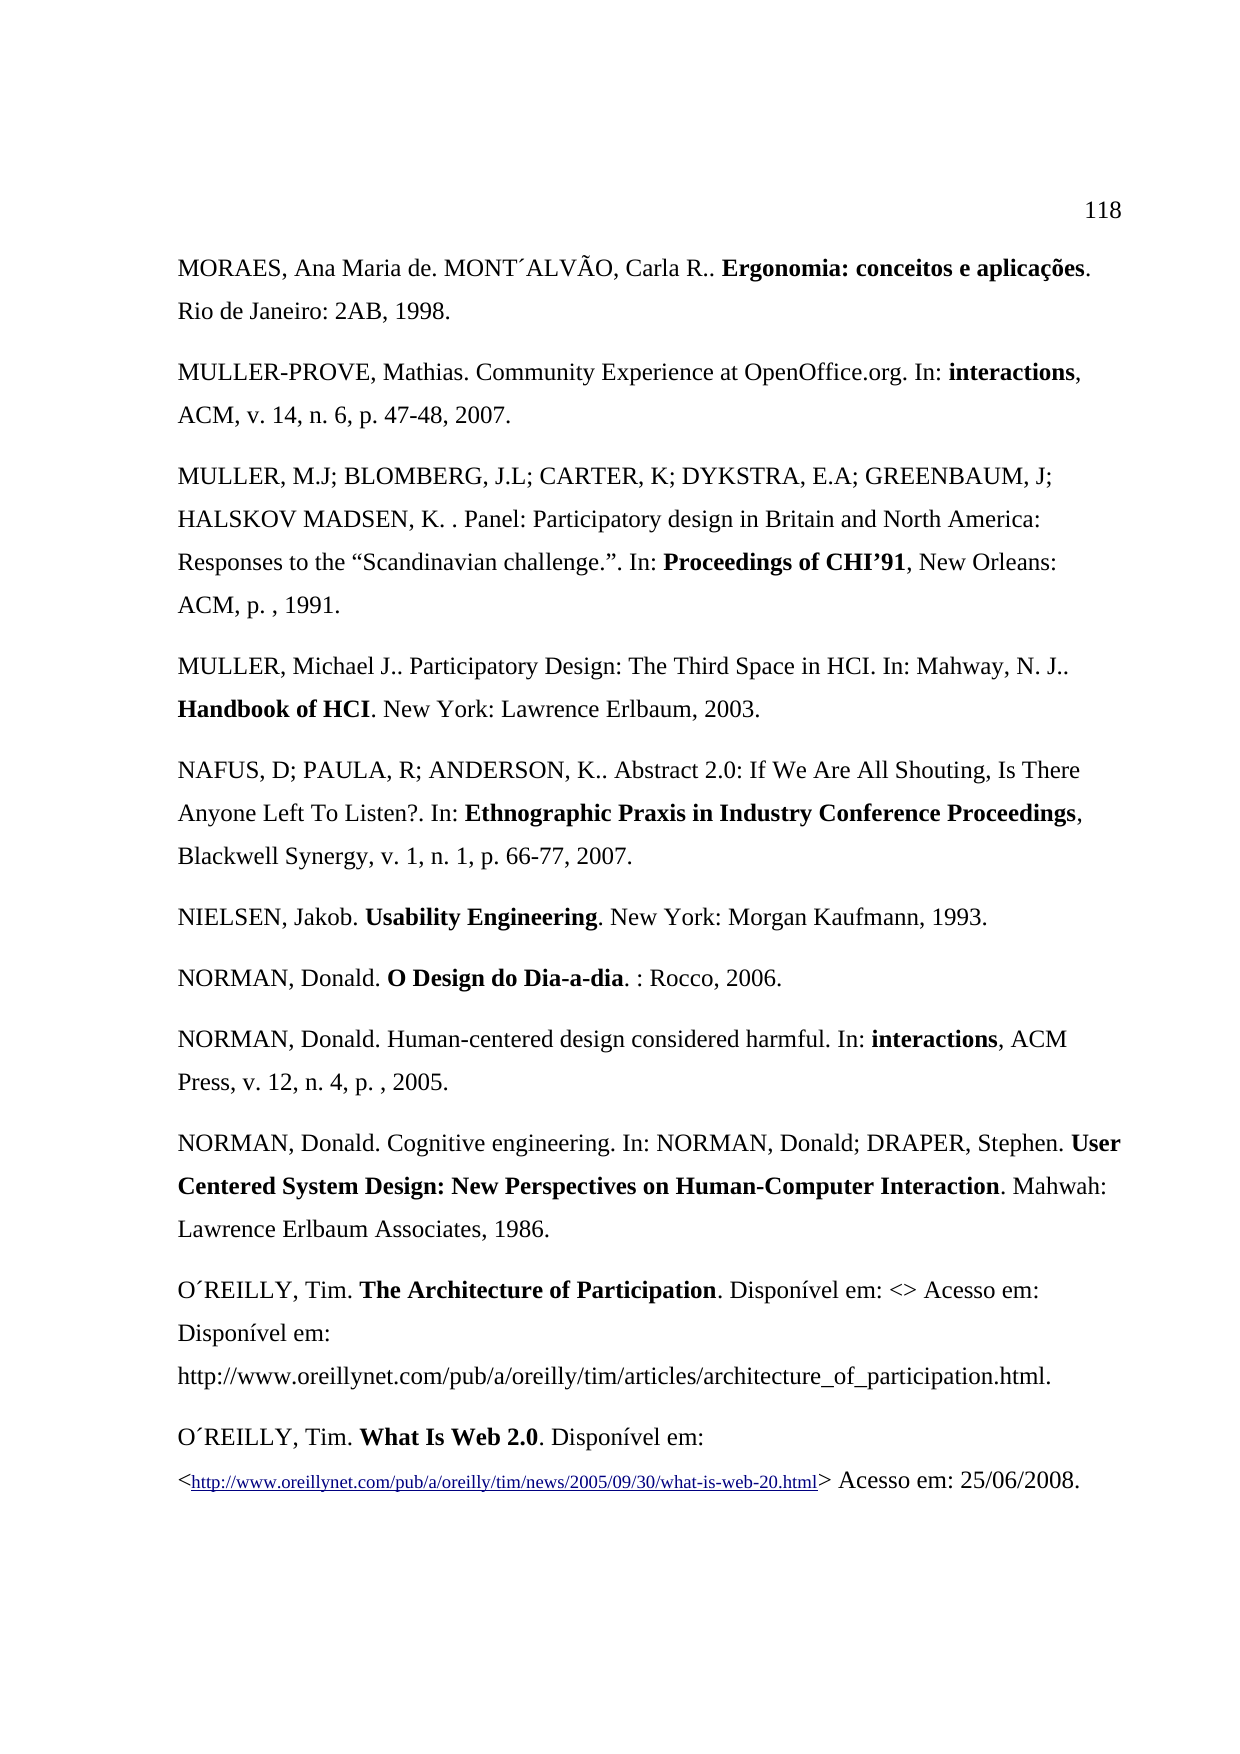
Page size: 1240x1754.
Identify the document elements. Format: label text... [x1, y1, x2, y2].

text MULLER, M.J; BLOMBERG, J.L; CARTER, K; DYKSTRA, E.A; GREENBAUM, J; HALSKOV MADSEN, K. . Panel: Participatory design in Britain and North America: Responses to the “Scandinavian challenge.”. In: Proceedings of CHI’91, New Orleans: ACM, p. , 1991. [177, 461, 1121, 619]
text O´REILLY, Tim. The Architecture of Participation. Disponível em: <> Acesso em: Disponível em: http://www.oreillynet.com/pub/a/oreilly/tim/articles/architecture_of_participation.html. [177, 1275, 1121, 1390]
text NORMAN, Donald. Cognitive engineering. In: NORMAN, Donald; DRAPER, Stephen. User Centered System Design: New Perspectives on Human-Computer Interaction. Mahwah: Lawrence Erlbaum Associates, 1986. [177, 1128, 1121, 1243]
text O´REILLY, Tim. What Is Web 2.0. Disponível em: <http://www.oreillynet.com/pub/a/oreilly/tim/news/2005/09/30/what-is-web-20.html> Acesso em: 25/06/2008. [177, 1422, 1121, 1494]
text NAFUS, D; PAULA, R; ANDERSON, K.. Abstract 2.0: If We Are All Shouting, Is There Anyone Left To Listen?. In: Ethnographic Praxis in Industry Conference Proceedings, Blackwell Synergy, v. 1, n. 1, p. 66-77, 2007. [177, 755, 1121, 870]
text MORAES, Ana Maria de. MONT´ALVÃO, Carla R.. Ergonomia: conceitos e aplicações. Rio de Janeiro: 2AB, 1998. [177, 253, 1121, 325]
text NIELSEN, Jakob. Usability Engineering. New York: Morgan Kaufmann, 1993. [177, 902, 1121, 931]
text MULLER, Michael J.. Participatory Design: The Third Space in HCI. In: Mahway, N. J.. Handbook of HCI. New York: Lawrence Erlbaum, 2003. [177, 651, 1121, 723]
text MULLER-PROVE, Mathias. Community Experience at OpenOffice.org. In: interactions, ACM, v. 14, n. 6, p. 47-48, 2007. [177, 357, 1121, 429]
text NORMAN, Donald. O Design do Dia-a-dia. : Rocco, 2006. [177, 963, 1121, 992]
text NORMAN, Donald. Human-centered design considered harmful. In: interactions, ACM Press, v. 12, n. 4, p. , 2005. [177, 1024, 1121, 1096]
